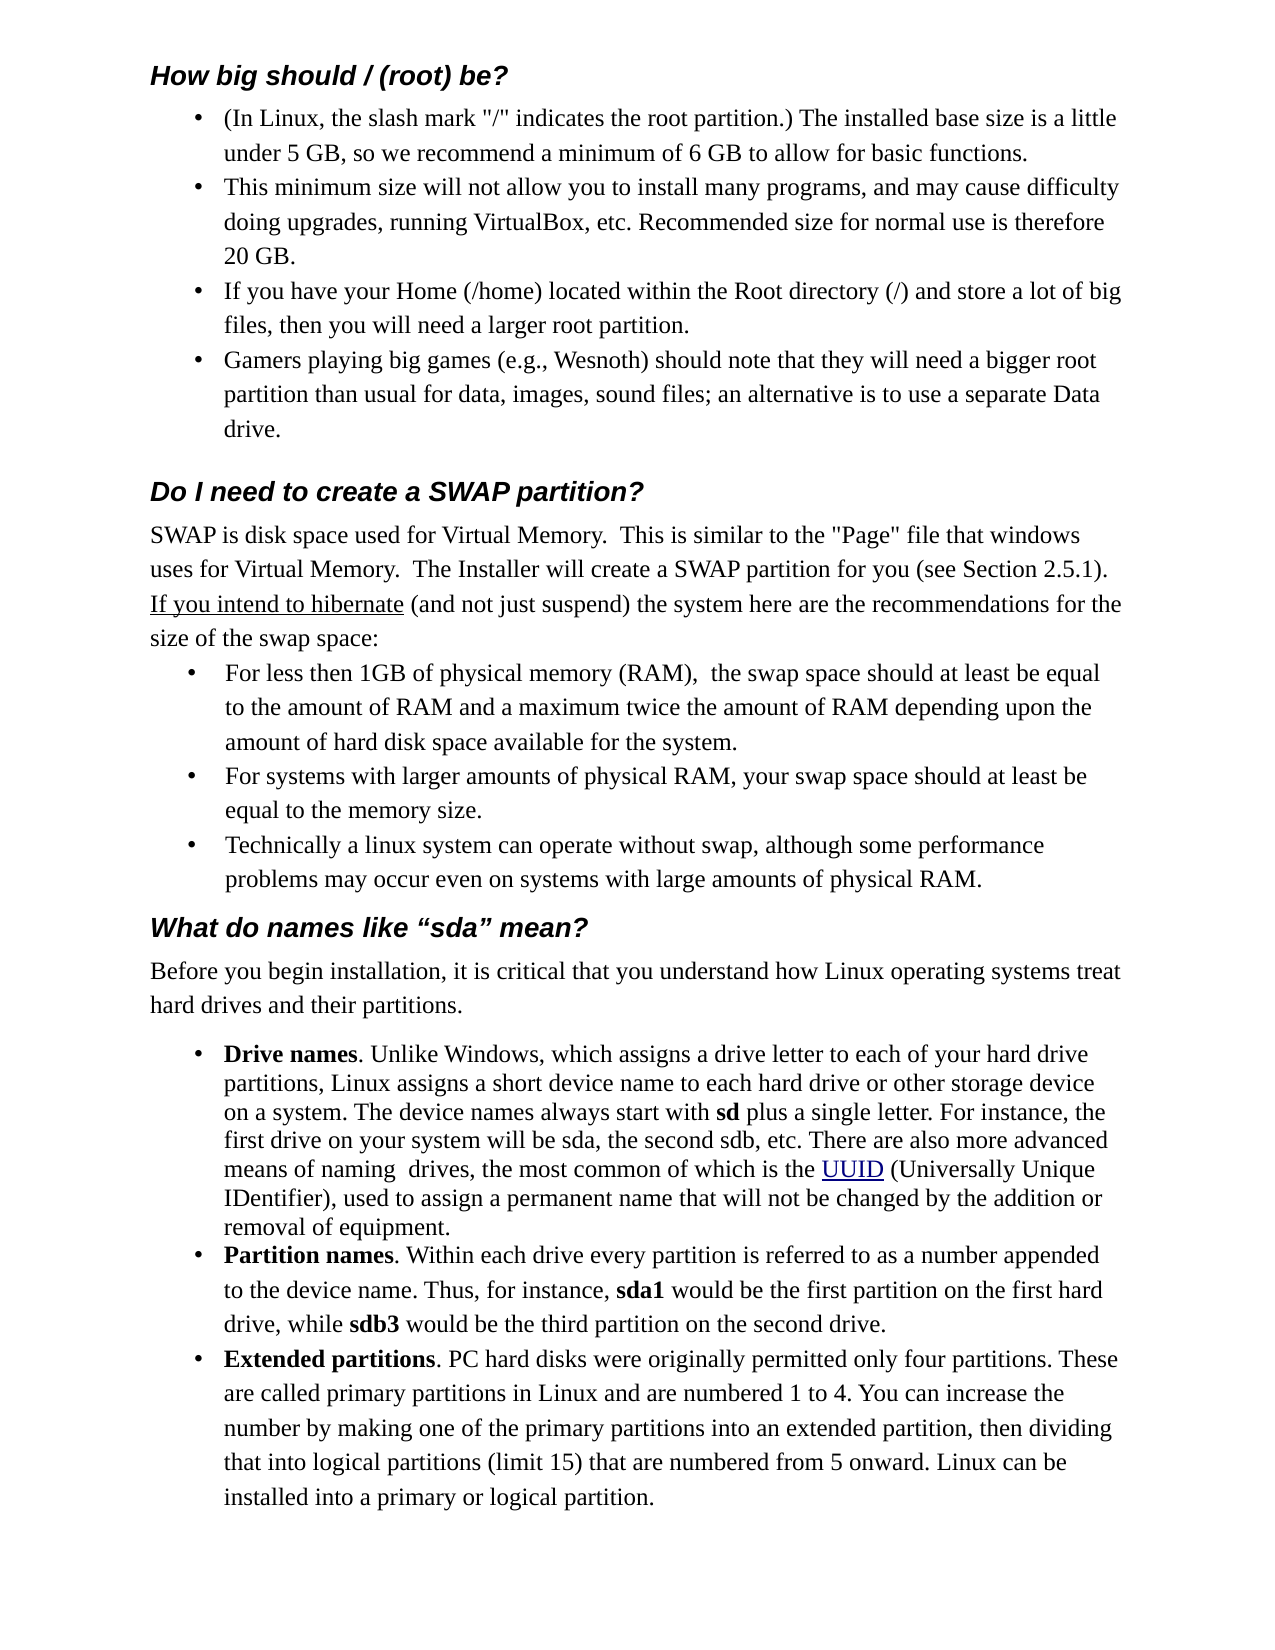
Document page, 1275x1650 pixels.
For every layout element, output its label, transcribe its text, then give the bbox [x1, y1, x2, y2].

list Technically a linux system can operate without swap, although some performance problems may occur even on systems with large amounts of physical RAM. [187, 830, 1125, 893]
text Before you begin installation, it is critical that you understand how Linux operating systems treat hard drives and their partitions. [150, 956, 1125, 1019]
list For systems with larger amounts of physical RAM, your swap space should at least be equal to the memory size. [187, 761, 1125, 824]
list Drive names. Unlike Windows, which assigns a drive letter to each of your hard drive partitions, Linux assigns a short device name to each hard drive or other storage device on a system. The device names always start with sd plus a single letter. For instance, the first drive on your system will be sda, the second sdb, etc. There are also more advanced means of naming drives, the most common of which is the UUID (Universally Unique IDentifier), used to assign a permanent name that will not be changed by the addition or removal of equipment. [194, 1039, 1125, 1241]
list Gamers playing big games (e.g., Wesnoth) should note that they will need a bigger root partition than usual for data, images, sound files; an alternative is to use a separate Data drive. [194, 345, 1125, 442]
text SWAP is disk space used for Virtual Memory. This is similar to the "Page" file that windows uses for Virtual Memory. The Installer will create a SWAP partition for you (see Section 2.5.1). If you intend to hibernate (and not just suspend) the system here are the recommendations for the size of the swap space: [150, 520, 1125, 652]
list This minimum size will not allow you to install many programs, and may cause difficulty doing upgrades, running VirtualBox, etc. Recommended size for normal use is therefore 20 GB. [194, 172, 1125, 270]
subtitle How big should / (root) be? [150, 59, 1125, 91]
list Partition names. Within each drive every partition is referred to as a number appended to the device name. Thus, for instance, sda1 would be the first partition on the first hard drive, while sdb3 would be the third partition on the second drive. [194, 1241, 1125, 1338]
list Extended partitions. PC hard disks were originally permitted only four partitions. These are called primary partitions in Linux and are numbered 1 to 4. You can increase the number by making one of the primary partitions into an extended partition, then dividing that into logical partitions (limit 15) that are numbered from 5 onward. Linux can be installed into a primary or logical partition. [194, 1344, 1125, 1511]
list If you have your Home (/home) located within the Root directory (/) and store a lot of big files, then you will need a larger root partition. [194, 276, 1125, 339]
list For less then 1GB of physical memory (RAM), the swap space should at least be equal to the amount of RAM and a maximum twice the amount of RAM depending upon the amount of hard disk space available for the system. [187, 658, 1125, 755]
list (In Linux, the slash mark "/" indicates the root partition.) The installed base size is a little under 5 GB, so we recommend a minimum of 6 GB to allow for basic functions. [194, 103, 1125, 167]
subtitle Do I need to create a SWAP partition? [150, 475, 1125, 507]
subtitle What do names like “sda” mean? [150, 911, 1125, 943]
